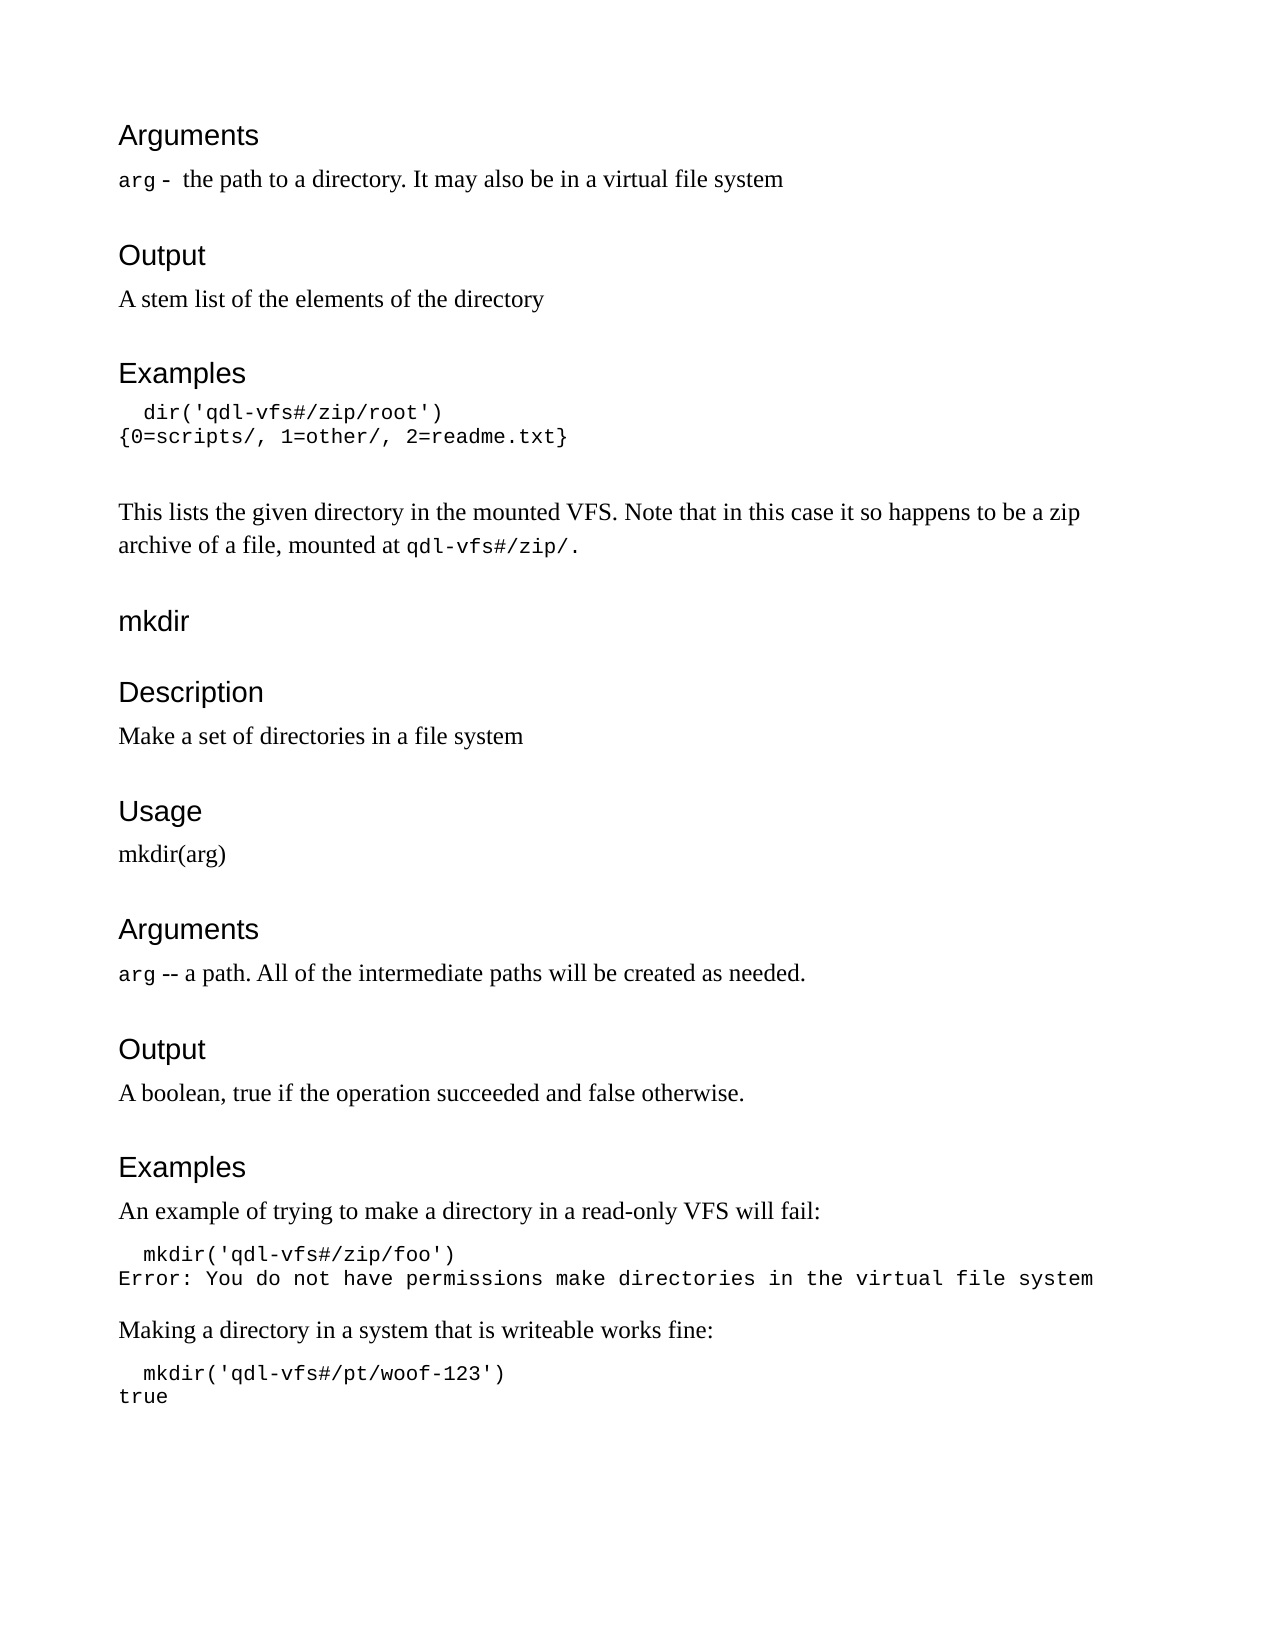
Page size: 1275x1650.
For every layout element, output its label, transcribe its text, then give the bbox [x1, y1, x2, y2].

subtitle Usage [118, 793, 1157, 827]
text mkdir('qdl-vfs#/zip/foo') [118, 1244, 1157, 1268]
text Make a set of directories in a file system [118, 721, 1157, 750]
text This lists the given directory in the mounted VFS. Note that in this case it so happens to be a zip archive of a file, mounted at qdl-vfs#/zip/. [118, 497, 1157, 560]
subtitle Examples [118, 356, 1157, 390]
subtitle Description [118, 675, 1157, 708]
text mkdir(arg) [118, 839, 1157, 868]
text An example of trying to make a directory in a read-only VFS will fail: [118, 1196, 1157, 1225]
subtitle Arguments [118, 912, 1157, 946]
subtitle Output [118, 1032, 1157, 1065]
subtitle mkdir [118, 604, 1157, 637]
text Error: You do not have permissions make directories in the virtual file system [118, 1268, 1157, 1291]
subtitle Output [118, 238, 1157, 271]
text true [118, 1386, 1157, 1410]
text arg -- a path. All of the intermediate paths will be created as needed. [118, 958, 1157, 988]
text A boolean, true if the operation succeeded and false otherwise. [118, 1078, 1157, 1107]
text {0=scripts/, 1=other/, 2=readme.txt} [118, 426, 1157, 450]
text dir('qdl-vfs#/zip/root') [118, 402, 1157, 426]
subtitle Arguments [118, 118, 1157, 152]
text arg - the path to a directory. It may also be in a virtual file system [118, 164, 1157, 194]
text A stem list of the elements of the directory [118, 284, 1157, 312]
subtitle Examples [118, 1150, 1157, 1184]
text mkdir('qdl-vfs#/pt/woof-123') [118, 1363, 1157, 1386]
text Making a directory in a system that is writeable works fine: [118, 1315, 1157, 1344]
